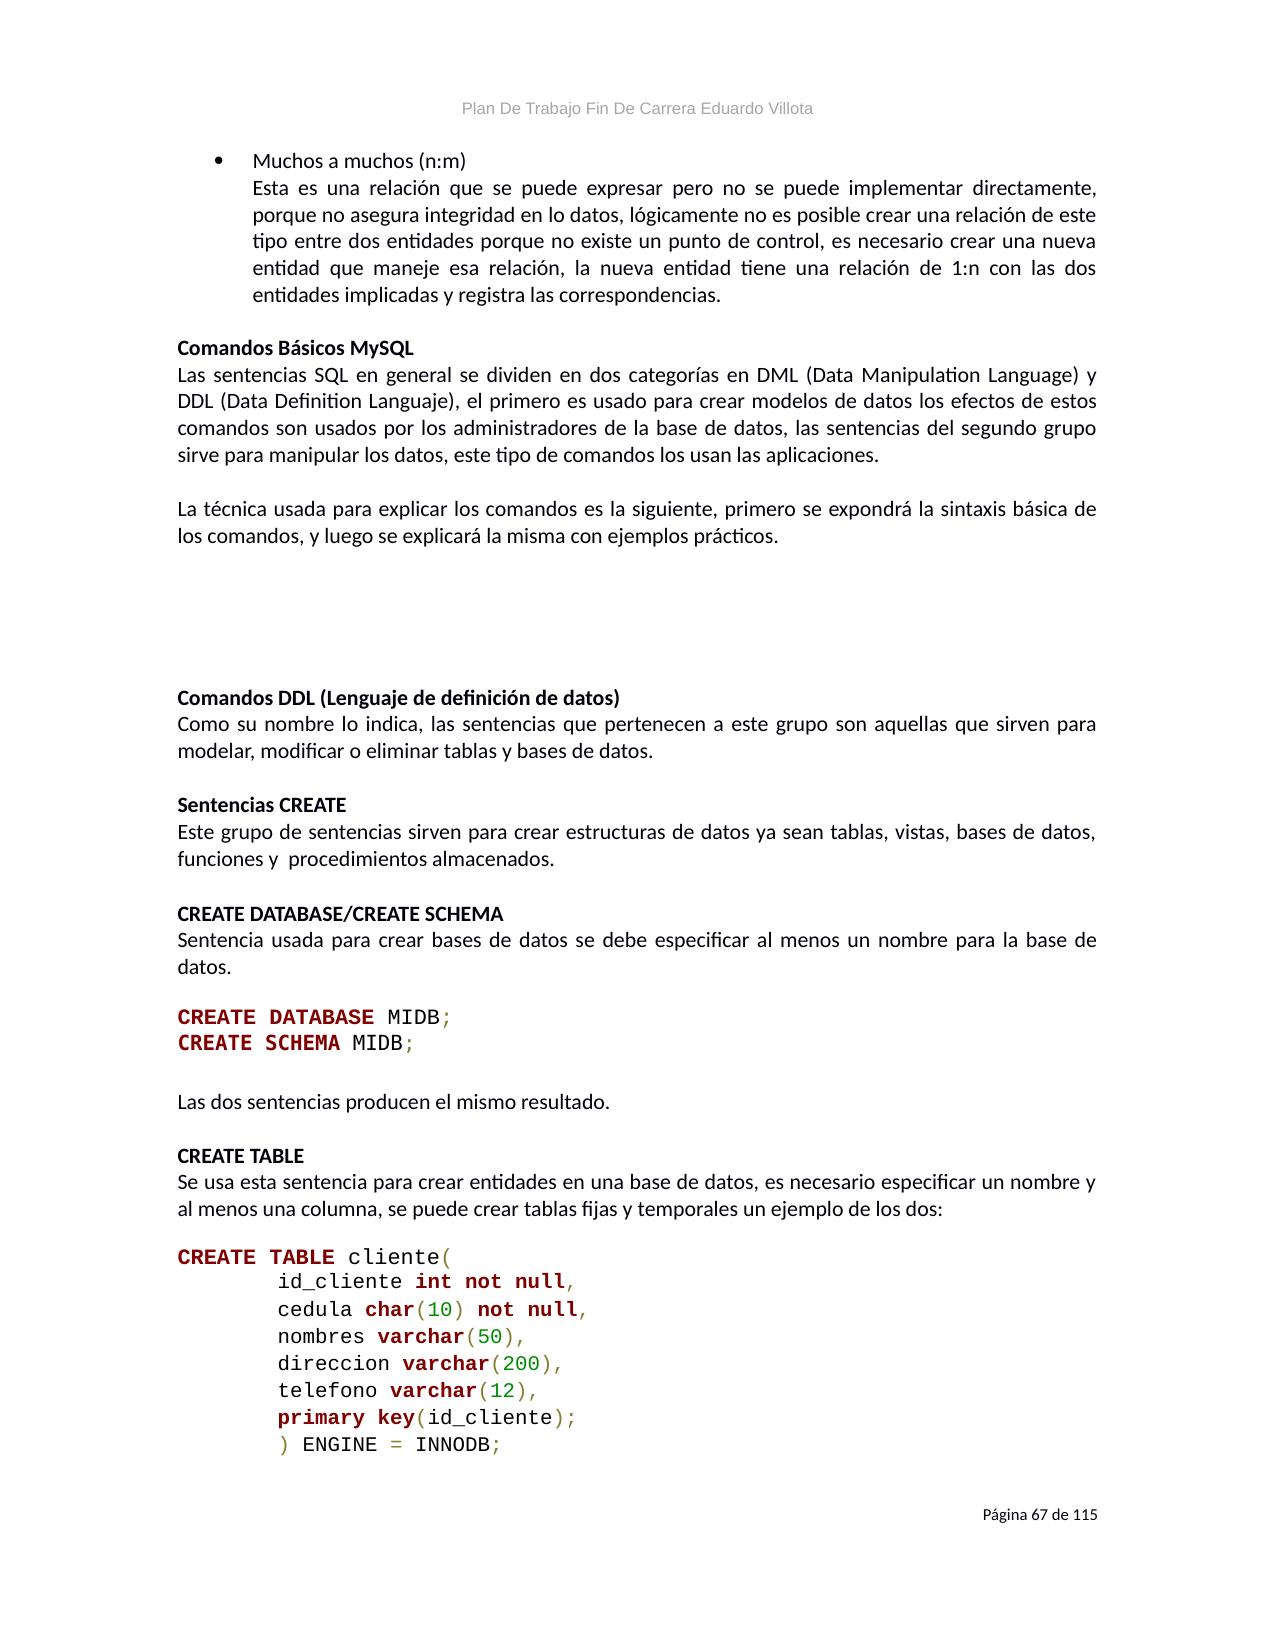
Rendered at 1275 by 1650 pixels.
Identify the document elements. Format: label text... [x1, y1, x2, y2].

text La técnica usada para explicar los comandos es la siguiente, primero se expondrá la sintaxis básica de los comandos, y luego se explicará la misma con ejemplos prácticos. [177, 496, 1098, 549]
text Se usa esta sentencia para crear entidades en una base de datos, es necesario especificar un nombre y al menos una columna, se puede crear tablas fijas y temporales un ejemplo de los dos: [177, 1168, 1098, 1222]
text Comandos DDL (Lenguaje de definición de datos) [177, 684, 1098, 710]
text direccion varchar(200), [177, 1353, 1098, 1377]
text Las sentencias SQL en general se dividen en dos categorías en DML (Data Manipulation Language) y DDL (Data Definition Languaje), el primero es usado para crear modelos de datos los efectos de estos comandos son usados por los administradores de la base de datos, las sentencias del segundo grupo sirve para manipular los datos, este tipo de comandos los usan las aplicaciones. [177, 361, 1098, 468]
text primary key(id_cliente); [177, 1407, 1098, 1431]
text CREATE DATABASE/CREATE SCHEMA [177, 900, 1098, 926]
text id_cliente int not null, [177, 1271, 1098, 1295]
text Sentencia usada para crear bases de datos se debe especificar al menos un nombre para la base de datos. [177, 926, 1098, 980]
list Esta es una relación que se puede expresar pero no se puede implementar directamente, porque no asegura integridad en lo datos, lógicamente no es posible crear una relación de este tipo entre dos entidades porque no existe un punto de control, es necesario crear una nueva entidad que maneje esa relación, la nueva entidad tiene una relación de 1:n con las dos entidades implicadas y registra las correspondencias. [252, 174, 1098, 308]
text CREATE SCHEMA MIDB; [177, 1031, 1098, 1055]
text Sentencias CREATE [177, 792, 1098, 818]
list Muchos a muchos (n:m) [215, 148, 1098, 174]
text Como su nombre lo indica, las sentencias que pertenecen a este grupo son aquellas que sirven para modelar, modificar o eliminar tablas y bases de datos. [177, 710, 1098, 764]
text Comandos Básicos MySQL [177, 334, 1098, 361]
text telefono varchar(12), [177, 1380, 1098, 1404]
text CREATE TABLE cliente( [177, 1247, 1098, 1271]
text Las dos sentencias producen el mismo resultado. [177, 1088, 1098, 1115]
text CREATE TABLE [177, 1142, 1098, 1168]
text Este grupo de sentencias sirven para crear estructuras de datos ya sean tablas, vistas, bases de datos, funciones y procedimientos almacenados. [177, 818, 1098, 872]
text ) ENGINE = INNODB; [177, 1434, 1098, 1458]
text nombres varchar(50), [177, 1326, 1098, 1349]
text cedula char(10) not null, [177, 1298, 1098, 1322]
text CREATE DATABASE MIDB; [177, 1006, 1098, 1031]
